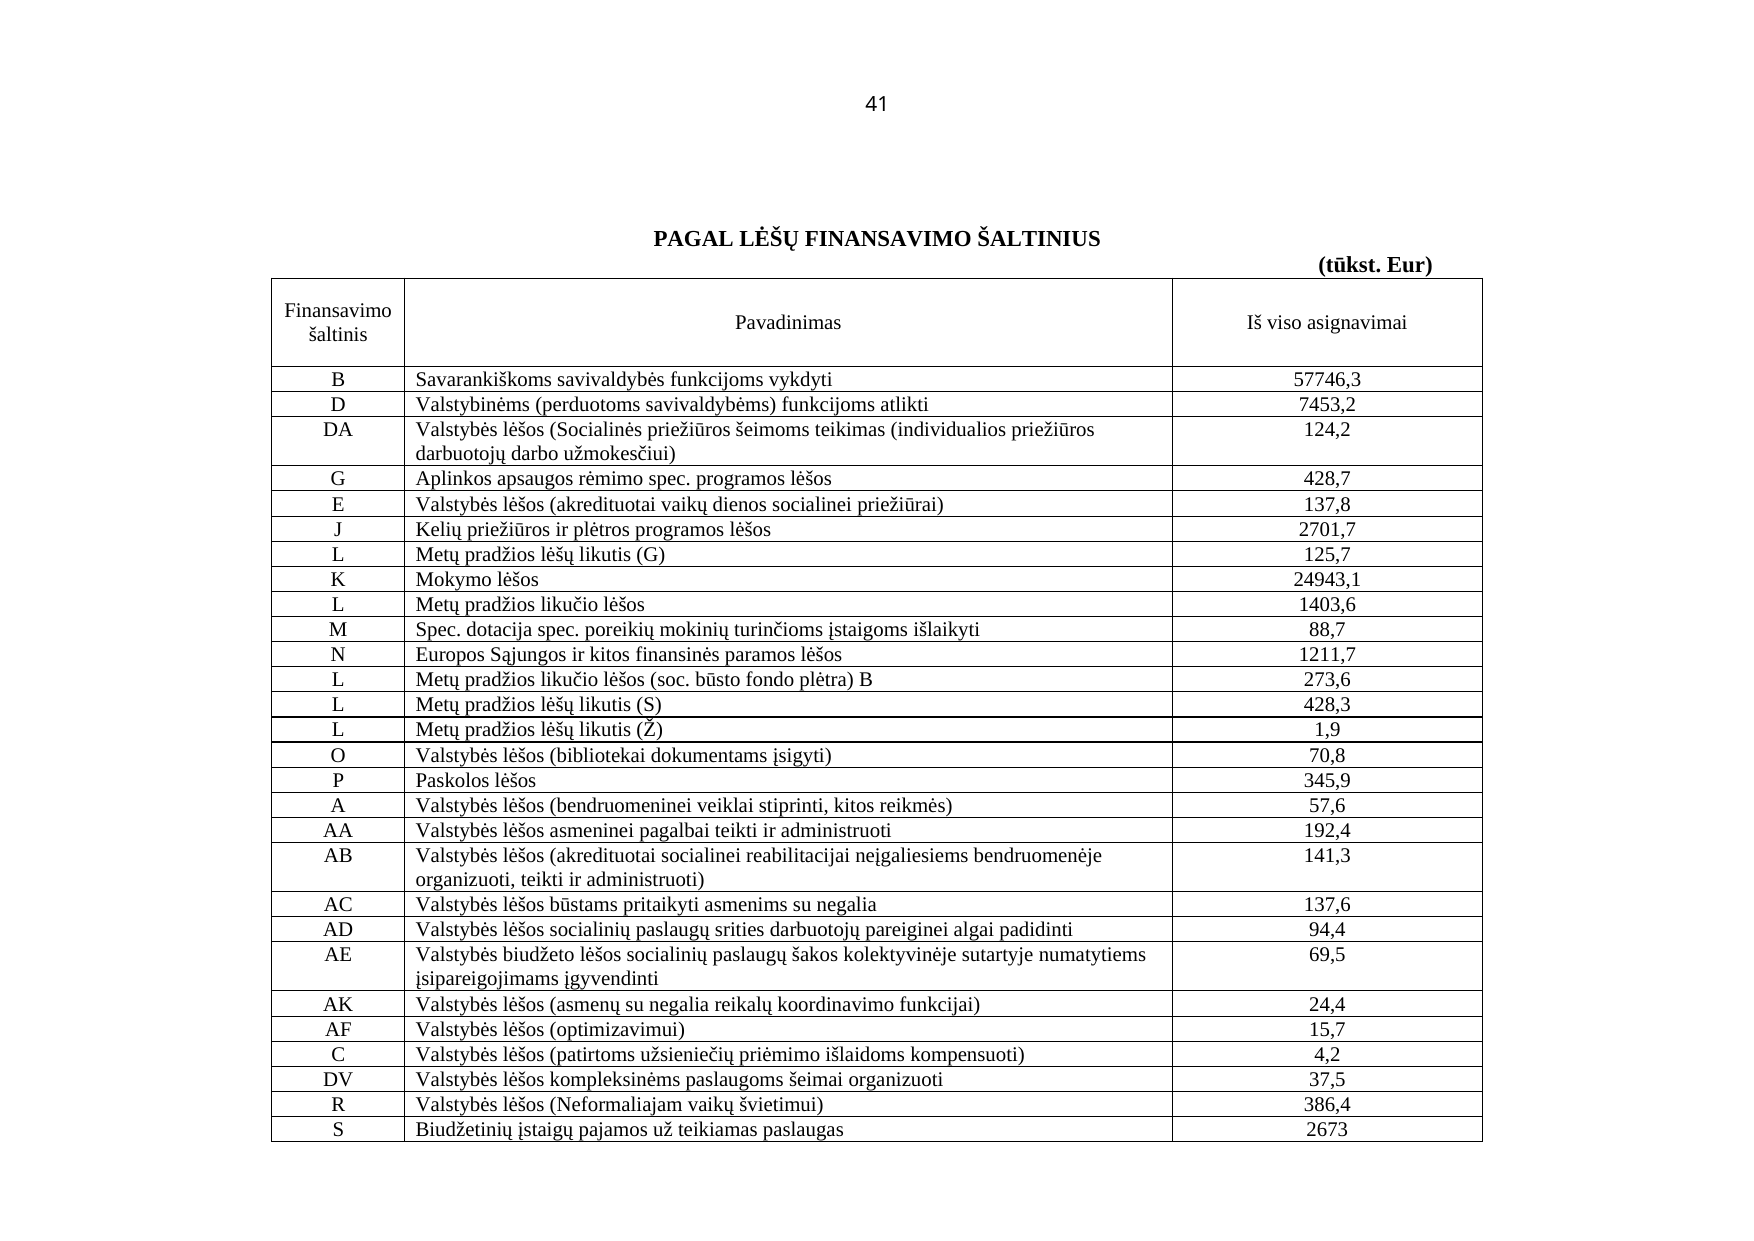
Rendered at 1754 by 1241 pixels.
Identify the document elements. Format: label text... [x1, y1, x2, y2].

table_cell Valstybinėms (perduotoms savivaldybėms) funkcijoms atlikti [405, 392, 1172, 416]
table_cell AD [272, 917, 404, 941]
table_cell 24943,1 [1173, 567, 1482, 591]
table_cell L [272, 542, 404, 566]
table_cell D [272, 392, 404, 416]
table_cell 192,4 [1173, 818, 1482, 842]
table_cell Valstybės lėšos kompleksinėms paslaugoms šeimai organizuoti [405, 1067, 1172, 1091]
table_header Pavadinimas [405, 279, 1172, 366]
table_cell AF [272, 1017, 404, 1041]
table_cell 69,5 [1173, 942, 1482, 990]
table_cell Valstybės lėšos socialinių paslaugų srities darbuotojų pareiginei algai padidinti [405, 917, 1172, 941]
table_cell C [272, 1042, 404, 1066]
table_cell 70,8 [1173, 743, 1482, 767]
table_cell 125,7 [1173, 542, 1482, 566]
table_cell 137,8 [1173, 491, 1482, 516]
table_cell E [272, 491, 404, 516]
table_cell Metų pradžios likučio lėšos (soc. būsto fondo plėtra) B [405, 667, 1172, 691]
table_cell Spec. dotacija spec. poreikių mokinių turinčioms įstaigoms išlaikyti [405, 617, 1172, 641]
table_cell Valstybės biudžeto lėšos socialinių paslaugų šakos kolektyvinėje sutartyje numatytiems įsipareigojimams įgyvendinti [405, 942, 1172, 990]
table_cell Valstybės lėšos (Socialinės priežiūros šeimoms teikimas (individualios priežiūros darbuotojų darbo užmokesčiui) [405, 417, 1172, 465]
table_cell K [272, 567, 404, 591]
table_cell DA [272, 417, 404, 465]
table_cell P [272, 768, 404, 792]
table_cell Valstybės lėšos (akredituotai socialinei reabilitacijai neįgaliesiems bendruomenėje organizuoti, teikti ir administruoti) [405, 843, 1172, 891]
table_cell L [272, 667, 404, 691]
table_cell 345,9 [1173, 768, 1482, 792]
text PAGAL LĖŠŲ FINANSAVIMO ŠALTINIUS [118, 225, 1636, 251]
table_cell Kelių priežiūros ir plėtros programos lėšos [405, 517, 1172, 541]
table_cell Valstybės lėšos asmeninei pagalbai teikti ir administruoti [405, 818, 1172, 842]
table_cell R [272, 1092, 404, 1116]
text (tūkst. Eur) [118, 251, 1636, 278]
table_cell 2673 [1173, 1117, 1482, 1141]
table_cell AC [272, 892, 404, 916]
table_cell Metų pradžios lėšų likutis (S) [405, 692, 1172, 716]
table_cell 57746,3 [1173, 367, 1482, 391]
table_cell 37,5 [1173, 1067, 1482, 1091]
table_cell 124,2 [1173, 417, 1482, 465]
table_cell N [272, 642, 404, 666]
table_cell Valstybės lėšos (bibliotekai dokumentams įsigyti) [405, 743, 1172, 767]
table_cell Valstybės lėšos (optimizavimui) [405, 1017, 1172, 1041]
table_cell DV [272, 1067, 404, 1091]
table_cell Valstybės lėšos (bendruomeninei veiklai stiprinti, kitos reikmės) [405, 793, 1172, 817]
table_cell O [272, 743, 404, 767]
table_cell Valstybės lėšos (asmenų su negalia reikalų koordinavimo funkcijai) [405, 991, 1172, 1016]
table_cell M [272, 617, 404, 641]
table_cell Valstybės lėšos (Neformaliajam vaikų švietimui) [405, 1092, 1172, 1116]
table_cell Savarankiškoms savivaldybės funkcijoms vykdyti [405, 367, 1172, 391]
table_cell 24,4 [1173, 991, 1482, 1016]
table_cell AA [272, 818, 404, 842]
table_cell Paskolos lėšos [405, 768, 1172, 792]
table_cell 1,9 [1173, 718, 1482, 741]
table_cell Metų pradžios lėšų likutis (Ž) [405, 718, 1172, 741]
table_cell B [272, 367, 404, 391]
table_cell L [272, 592, 404, 616]
table_cell 15,7 [1173, 1017, 1482, 1041]
table_cell L [272, 692, 404, 716]
table_cell 7453,2 [1173, 392, 1482, 416]
table_cell Metų pradžios lėšų likutis (G) [405, 542, 1172, 566]
table_cell 1403,6 [1173, 592, 1482, 616]
table_cell Europos Sąjungos ir kitos finansinės paramos lėšos [405, 642, 1172, 666]
table_cell AE [272, 942, 404, 990]
table_cell 273,6 [1173, 667, 1482, 691]
table_cell 428,7 [1173, 466, 1482, 490]
table_cell 386,4 [1173, 1092, 1482, 1116]
table_cell 94,4 [1173, 917, 1482, 941]
table_cell A [272, 793, 404, 817]
table_cell 2701,7 [1173, 517, 1482, 541]
table_cell 88,7 [1173, 617, 1482, 641]
table_cell 141,3 [1173, 843, 1482, 891]
table_cell J [272, 517, 404, 541]
table_cell Biudžetinių įstaigų pajamos už teikiamas paslaugas [405, 1117, 1172, 1141]
table_cell G [272, 466, 404, 490]
table_header Iš viso asignavimai [1173, 279, 1482, 366]
table_cell 1211,7 [1173, 642, 1482, 666]
table_cell 4,2 [1173, 1042, 1482, 1066]
table_cell AK [272, 991, 404, 1016]
table_header Finansavimo šaltinis [272, 279, 404, 366]
table_cell Valstybės lėšos būstams pritaikyti asmenims su negalia [405, 892, 1172, 916]
table_cell Aplinkos apsaugos rėmimo spec. programos lėšos [405, 466, 1172, 490]
table_cell 137,6 [1173, 892, 1482, 916]
table_cell Mokymo lėšos [405, 567, 1172, 591]
table_cell Valstybės lėšos (patirtoms užsieniečių priėmimo išlaidoms kompensuoti) [405, 1042, 1172, 1066]
table_cell AB [272, 843, 404, 891]
table_cell 428,3 [1173, 692, 1482, 716]
table_cell Metų pradžios likučio lėšos [405, 592, 1172, 616]
table_cell L [272, 718, 404, 741]
table_cell 57,6 [1173, 793, 1482, 817]
table_cell Valstybės lėšos (akredituotai vaikų dienos socialinei priežiūrai) [405, 491, 1172, 516]
table_cell S [272, 1117, 404, 1141]
